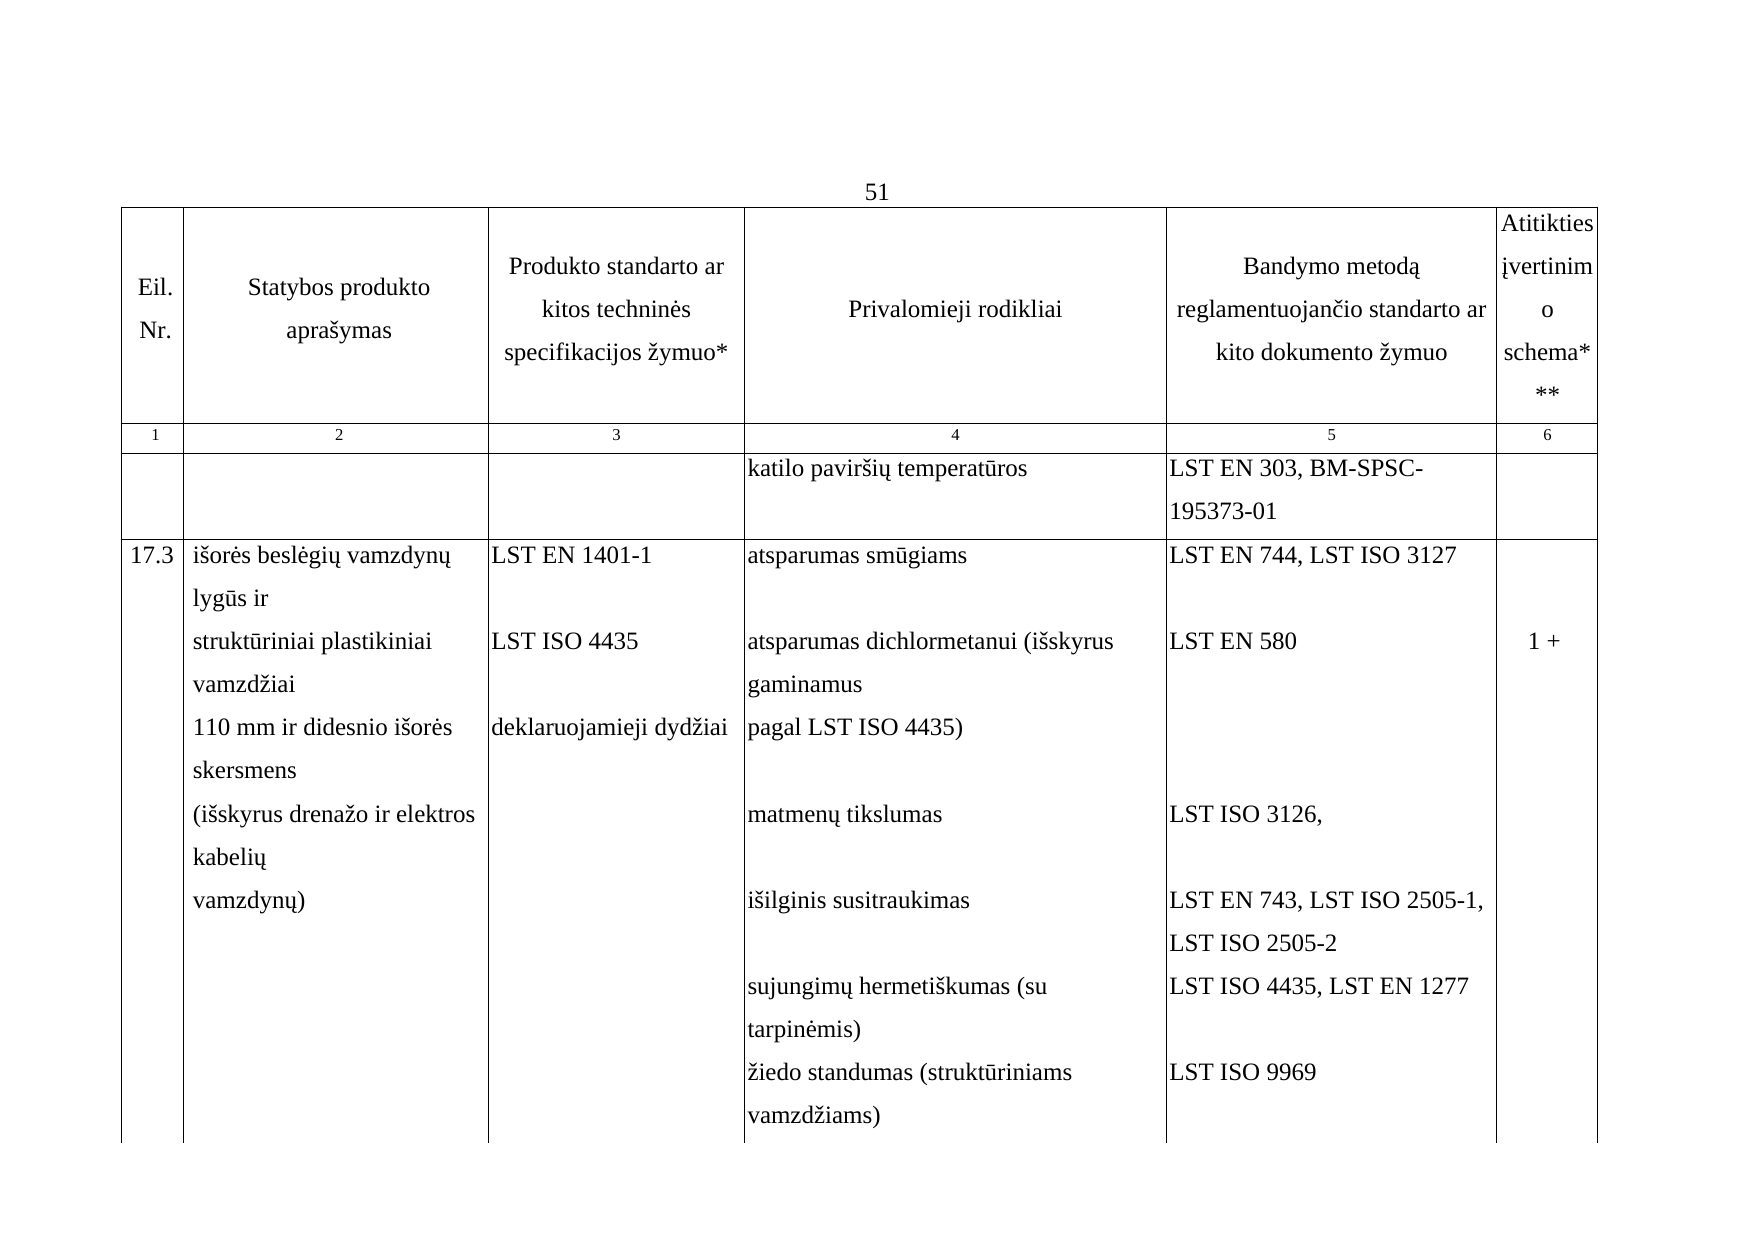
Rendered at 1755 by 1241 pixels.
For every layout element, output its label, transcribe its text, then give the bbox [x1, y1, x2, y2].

table_cell išilginis susitraukimas [745, 885, 1166, 971]
table_header Privalomieji rodikliai [745, 208, 1166, 423]
table_cell LST ISO 3126, [1167, 799, 1496, 885]
table_cell išorės beslėgių vamzdynų lygūs ir [184, 540, 488, 626]
table_cell [1497, 540, 1597, 626]
table_cell atsparumas smūgiams [745, 540, 1166, 626]
table_cell [184, 454, 488, 539]
table_cell 110 mm ir didesnio išorės skersmens [184, 713, 488, 799]
table_header Produkto standarto ar kitos techninės specifikacijos žymuo* [489, 208, 744, 423]
table_cell deklaruojamieji dydžiai [489, 713, 744, 799]
table_cell LST EN 580 [1167, 626, 1496, 712]
table_cell [489, 885, 744, 971]
table_cell 17.3 [122, 540, 183, 626]
table_cell [1497, 885, 1597, 971]
table_cell [184, 971, 488, 1057]
table_cell [122, 799, 183, 885]
table_cell [122, 713, 183, 799]
table_cell pagal LST ISO 4435) [745, 713, 1166, 799]
table_cell sujungimų hermetiškumas (su tarpinėmis) [745, 971, 1166, 1057]
table_cell LST EN 1401-1 [489, 540, 744, 626]
table_header Statybos produkto aprašymas [184, 208, 488, 423]
table_cell LST ISO 9969 [1167, 1057, 1496, 1143]
table_header Eil. Nr. [122, 208, 183, 423]
table_cell [122, 454, 183, 539]
table_cell [1167, 713, 1496, 799]
table_cell 4 [745, 424, 1166, 453]
table_cell [122, 1057, 183, 1143]
table_cell [1497, 971, 1597, 1057]
table_cell [489, 454, 744, 539]
table_cell 6 [1497, 424, 1597, 453]
table_header Bandymo metodą reglamentuojančio standarto ar kito dokumento žymuo [1167, 208, 1496, 423]
table_cell [1497, 799, 1597, 885]
table_cell [489, 1057, 744, 1143]
table_cell [489, 799, 744, 885]
table_cell 1 + [1497, 626, 1597, 712]
table_cell 5 [1167, 424, 1496, 453]
table_cell (išskyrus drenažo ir elektros kabelių [184, 799, 488, 885]
table_cell LST ISO 4435, LST EN 1277 [1167, 971, 1496, 1057]
table_cell [122, 971, 183, 1057]
table_cell žiedo standumas (struktūriniams vamzdžiams) [745, 1057, 1166, 1143]
table_cell katilo paviršių temperatūros [745, 454, 1166, 539]
table_cell LST EN 743, LST ISO 2505-1, LST ISO 2505-2 [1167, 885, 1496, 971]
table_cell LST EN 303, BM-SPSC- 195373-01 [1167, 454, 1496, 539]
table_cell 3 [489, 424, 744, 453]
table_cell [1497, 1057, 1597, 1143]
table_cell [122, 885, 183, 971]
table_cell vamzdynų) [184, 885, 488, 971]
table_cell LST ISO 4435 [489, 626, 744, 712]
table_cell [122, 626, 183, 712]
table_cell LST EN 744, LST ISO 3127 [1167, 540, 1496, 626]
table_cell [1497, 713, 1597, 799]
table_cell [1497, 454, 1597, 539]
table_cell 2 [184, 424, 488, 453]
table_cell [184, 1057, 488, 1143]
table_cell 1 [122, 424, 183, 453]
table_cell matmenų tikslumas [745, 799, 1166, 885]
table_cell struktūriniai plastikiniai vamzdžiai [184, 626, 488, 712]
table_cell [489, 971, 744, 1057]
table_cell atsparumas dichlormetanui (išskyrus gaminamus [745, 626, 1166, 712]
table_header Atitikties įvertinimo schema*** [1497, 208, 1597, 423]
